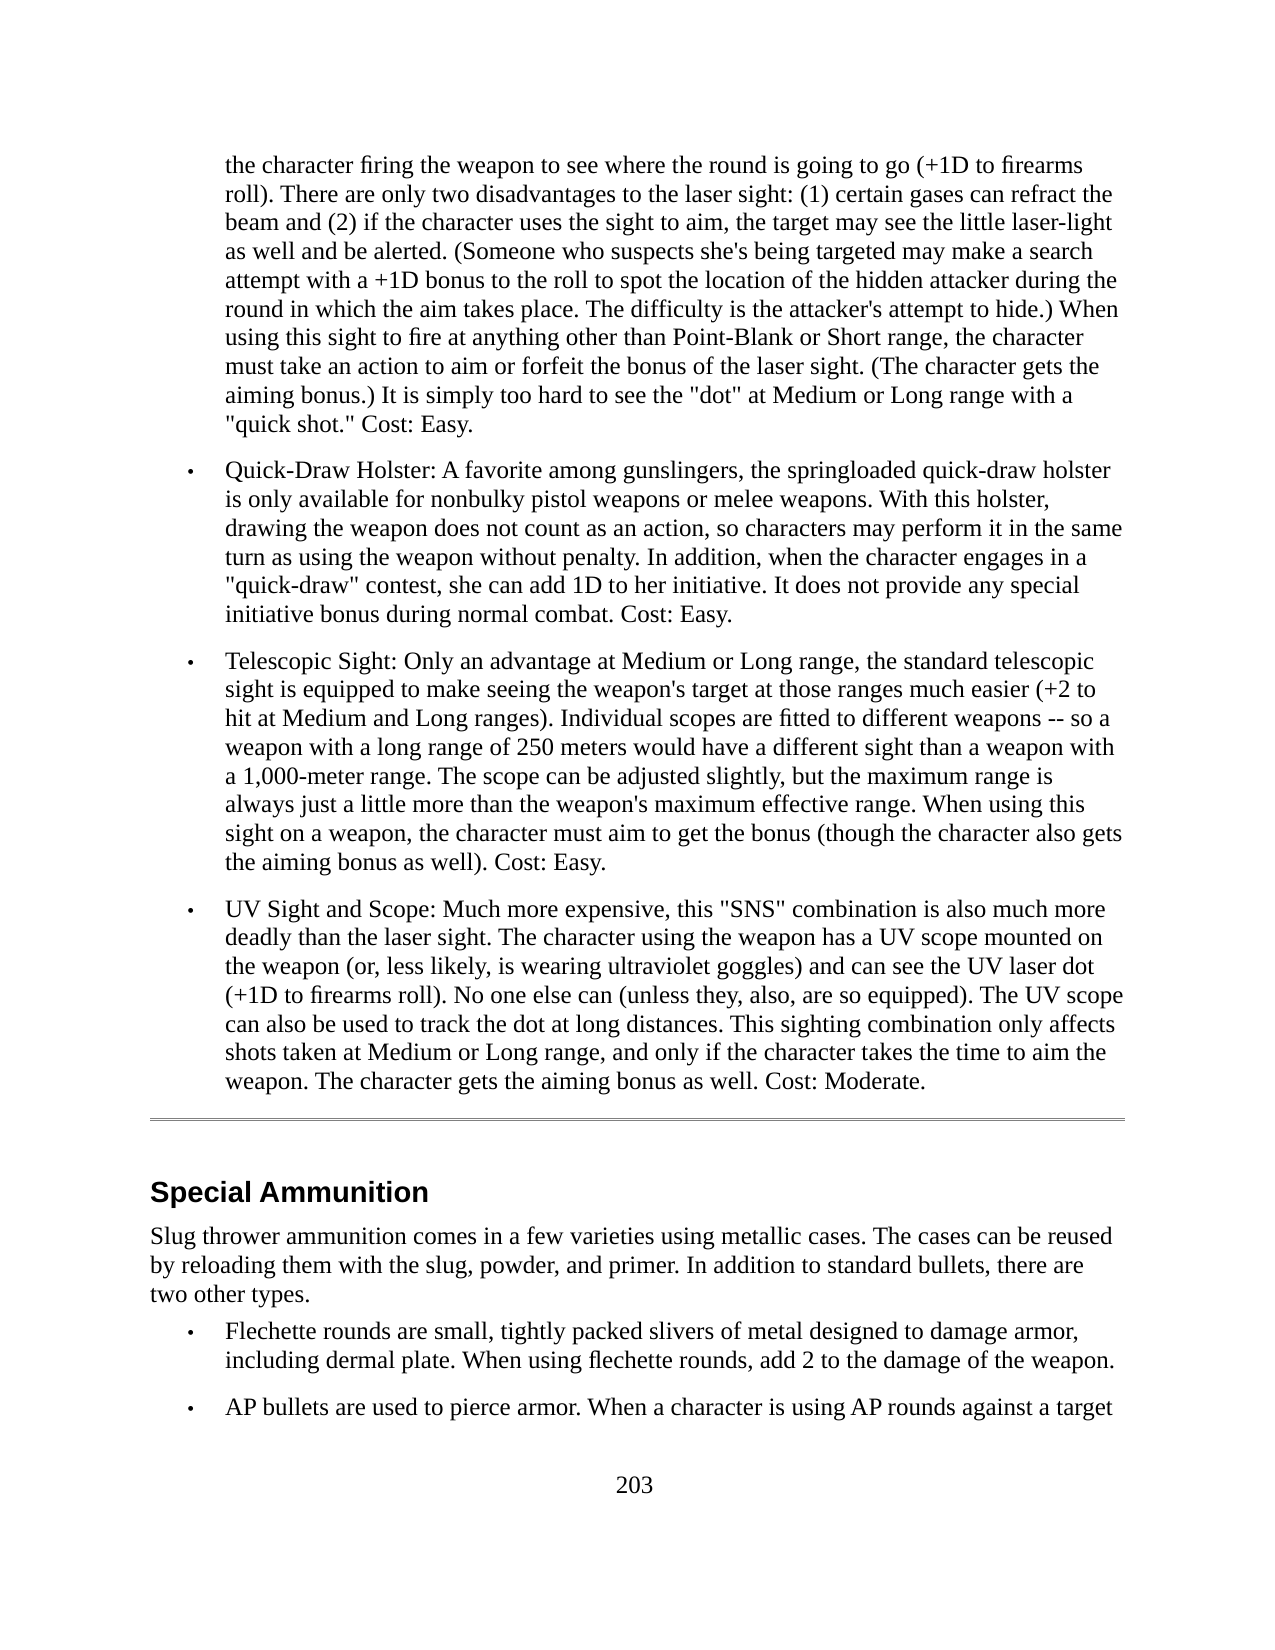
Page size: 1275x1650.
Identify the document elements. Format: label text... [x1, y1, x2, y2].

list Quick-Draw Holster: A favorite among gunslingers, the springloaded quick-draw holster is only available for nonbulky pistol weapons or melee weapons. With this holster, drawing the weapon does not count as an action, so characters may perform it in the same turn as using the weapon without penalty. In addition, when the character engages in a "quick-draw" contest, she can add 1D to her initiative. It does not provide any special initiative bonus during normal combat. Cost: Easy. [187, 455, 1125, 628]
list the character ﬁring the weapon to see where the round is going to go (+1D to ﬁrearms roll). There are only two disadvantages to the laser sight: (1) certain gases can refract the beam and (2) if the character uses the sight to aim, the target may see the little laser-light as well and be alerted. (Someone who suspects she's being targeted may make a search attempt with a +1D bonus to the roll to spot the location of the hidden attacker during the round in which the aim takes place. The difficulty is the attacker's attempt to hide.) When using this sight to ﬁre at anything other than Point-Blank or Short range, the character must take an action to aim or forfeit the bonus of the laser sight. (The character gets the aiming bonus.) It is simply too hard to see the "dot" at Medium or Long range with a "quick shot." Cost: Easy. [187, 150, 1125, 437]
list Telescopic Sight: Only an advantage at Medium or Long range, the standard telescopic sight is equipped to make seeing the weapon's target at those ranges much easier (+2 to hit at Medium and Long ranges). Individual scopes are ﬁtted to different weapons -- so a weapon with a long range of 250 meters would have a different sight than a weapon with a 1,000-meter range. The scope can be adjusted slightly, but the maximum range is always just a little more than the weapon's maximum effective range. When using this sight on a weapon, the character must aim to get the bonus (though the character also gets the aiming bonus as well). Cost: Easy. [187, 646, 1125, 876]
subtitle Special Ammunition [150, 1175, 1125, 1209]
list Flechette rounds are small, tightly packed slivers of metal designed to damage armor, including dermal plate. When using ﬂechette rounds, add 2 to the damage of the weapon. [187, 1316, 1125, 1374]
list UV Sight and Scope: Much more expensive, this "SNS" combination is also much more deadly than the laser sight. The character using the weapon has a UV scope mounted on the weapon (or, less likely, is wearing ultraviolet goggles) and can see the UV laser dot (+1D to ﬁrearms roll). No one else can (unless they, also, are so equipped). The UV scope can also be used to track the dot at long distances. This sighting combination only affects shots taken at Medium or Long range, and only if the character takes the time to aim the weapon. The character gets the aiming bonus as well. Cost: Moderate. [187, 894, 1125, 1095]
list AP bullets are used to pierce armor. When a character is using AP rounds against a target [187, 1392, 1125, 1421]
text Slug thrower ammunition comes in a few varieties using metallic cases. The cases can be reused by reloading them with the slug, powder, and primer. In addition to standard bullets, there are two other types. [150, 1221, 1125, 1307]
